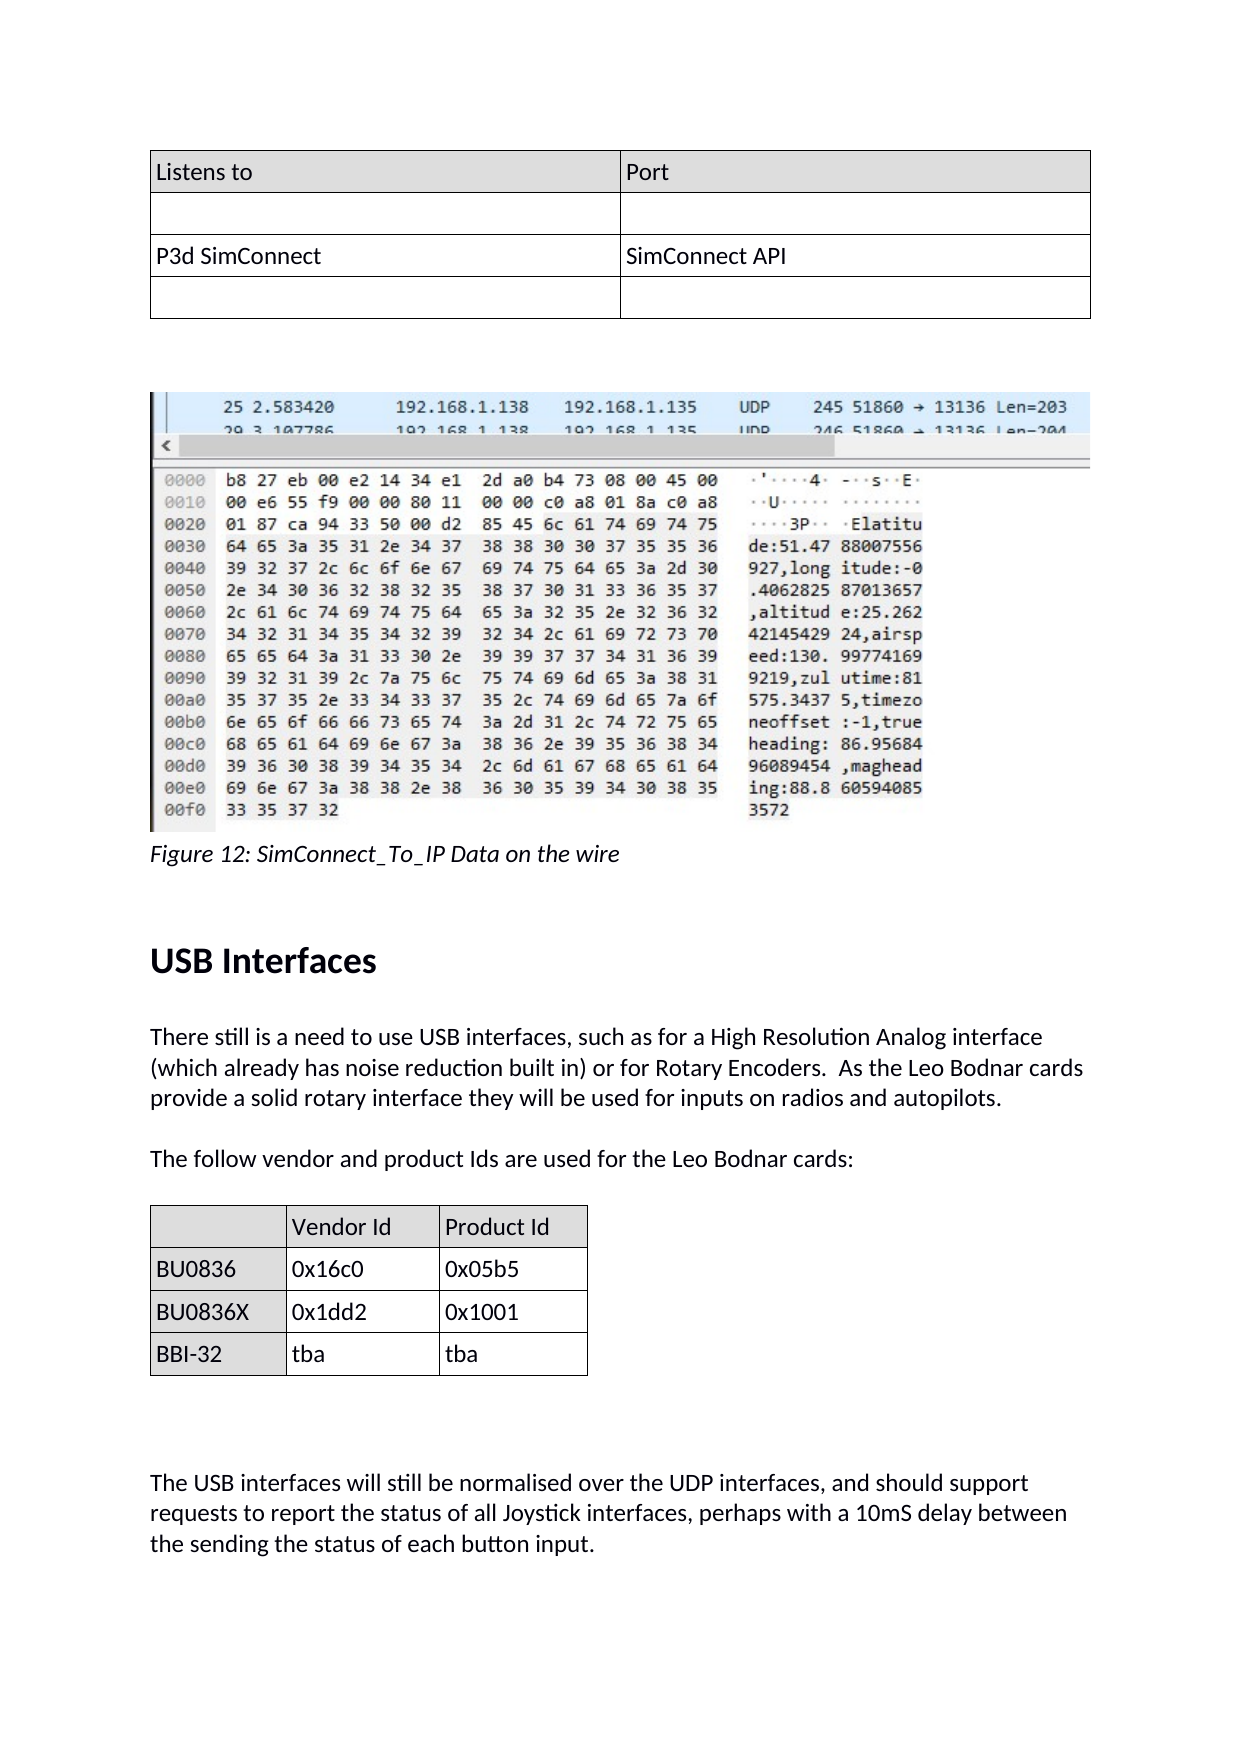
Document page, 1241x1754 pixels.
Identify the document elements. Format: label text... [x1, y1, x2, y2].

table_header Listens to [151, 151, 620, 192]
table_cell P3d SimConnect [151, 235, 620, 276]
table_cell tba [440, 1333, 587, 1375]
table_cell tba [287, 1333, 439, 1375]
table_cell [151, 277, 620, 318]
table_cell 0x1001 [440, 1291, 587, 1332]
text The follow vendor and product Ids are used for the Leo Bodnar cards: [150, 1144, 1090, 1174]
text The USB interfaces will still be normalised over the UDP interfaces, and should support requests to report the status of all Joystick interfaces, perhaps with a 10mS delay between the sending the status of each button input. [150, 1467, 1090, 1558]
table_cell SimConnect API [621, 235, 1090, 276]
table_header [151, 1206, 286, 1247]
subtitle USB Interfaces [150, 937, 1090, 983]
table_cell BBI-32 [151, 1333, 286, 1375]
table_header Product Id [440, 1206, 587, 1247]
table_cell 0x16c0 [287, 1248, 439, 1290]
table_header Vendor Id [287, 1206, 439, 1247]
table_cell [621, 277, 1090, 318]
table_cell BU0836X [151, 1291, 286, 1332]
text There still is a need to use USB interfaces, such as for a High Resolution Analog interface (which already has noise reduction built in) or for Rotary Encoders. As the Leo Bodnar cards provide a solid rotary interface they will be used for inputs on radios and autopilots. [150, 1022, 1090, 1113]
text Figure 12: SimConnect_To_IP Data on the wire [150, 832, 1090, 869]
table_cell 0x05b5 [440, 1248, 587, 1290]
table_cell [151, 193, 620, 234]
table_cell 0x1dd2 [287, 1291, 439, 1332]
table_cell [621, 193, 1090, 234]
picture [150, 392, 1091, 832]
table_cell BU0836 [151, 1248, 286, 1290]
table_header Port [621, 151, 1090, 192]
